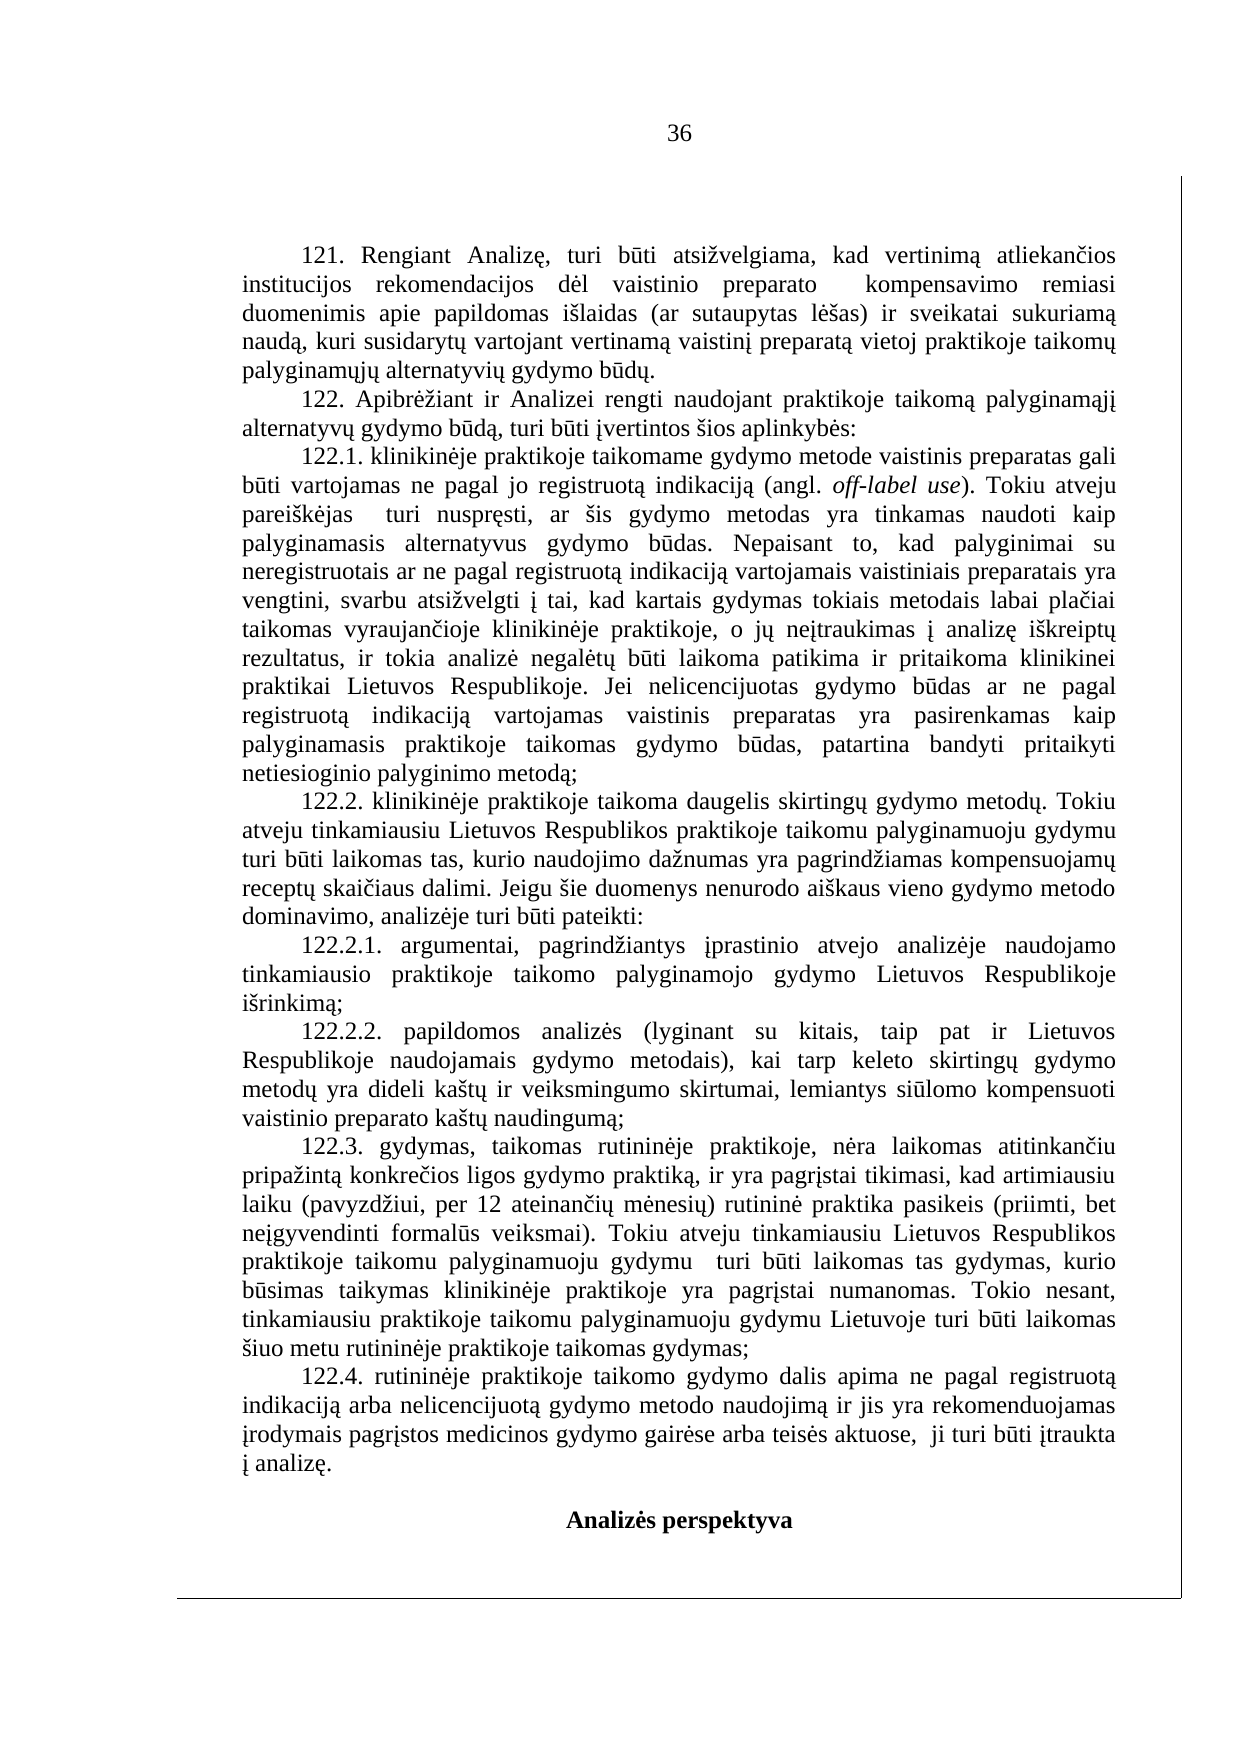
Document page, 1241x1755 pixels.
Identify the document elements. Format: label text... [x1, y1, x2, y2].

text 122.2.2. papildomos analizės (lyginant su kitais, taip pat ir Lietuvos Respublikoje naudojamais gydymo metodais), kai tarp keleto skirtingų gydymo metodų yra dideli kaštų ir veiksmingumo skirtumai, lemiantys siūlomo kompensuoti vaistinio preparato kaštų naudingumą; [177, 1016, 1181, 1131]
text 122.1. klinikinėje praktikoje taikomame gydymo metode vaistinis preparatas gali būti vartojamas ne pagal jo registruotą indikaciją (angl. off-label use). Tokiu atveju pareiškėjas turi nuspręsti, ar šis gydymo metodas yra tinkamas naudoti kaip palyginamasis alternatyvus gydymo būdas. Nepaisant to, kad palyginimai su neregistruotais ar ne pagal registruotą indikaciją vartojamais vaistiniais preparatais yra vengtini, svarbu atsižvelgti į tai, kad kartais gydymas tokiais metodais labai plačiai taikomas vyraujančioje klinikinėje praktikoje, o jų neįtraukimas į analizę iškreiptų rezultatus, ir tokia analizė negalėtų būti laikoma patikima ir pritaikoma klinikinei praktikai Lietuvos Respublikoje. Jei nelicencijuotas gydymo būdas ar ne pagal registruotą indikaciją vartojamas vaistinis preparatas yra pasirenkamas kaip palyginamasis praktikoje taikomas gydymo būdas, patartina bandyti pritaikyti netiesioginio palyginimo metodą; [177, 441, 1181, 786]
text 121. Rengiant Analizę, turi būti atsižvelgiama, kad vertinimą atliekančios institucijos rekomendacijos dėl vaistinio preparato kompensavimo remiasi duomenimis apie papildomas išlaidas (ar sutaupytas lėšas) ir sveikatai sukuriamą naudą, kuri susidarytų vartojant vertinamą vaistinį preparatą vietoj praktikoje taikomų palyginamųjų alternatyvių gydymo būdų. [177, 176, 1181, 384]
text 122.2. klinikinėje praktikoje taikoma daugelis skirtingų gydymo metodų. Tokiu atveju tinkamiausiu Lietuvos Respublikos praktikoje taikomu palyginamuoju gydymu turi būti laikomas tas, kurio naudojimo dažnumas yra pagrindžiamas kompensuojamų receptų skaičiaus dalimi. Jeigu šie duomenys nenurodo aiškaus vieno gydymo metodo dominavimo, analizėje turi būti pateikti: [177, 786, 1181, 930]
subtitle Analizės perspektyva [177, 1505, 1181, 1598]
text 122. Apibrėžiant ir Analizei rengti naudojant praktikoje taikomą palyginamąjį alternatyvų gydymo būdą, turi būti įvertintos šios aplinkybės: [177, 384, 1181, 441]
text 122.3. gydymas, taikomas rutininėje praktikoje, nėra laikomas atitinkančiu pripažintą konkrečios ligos gydymo praktiką, ir yra pagrįstai tikimasi, kad artimiausiu laiku (pavyzdžiui, per 12 ateinančių mėnesių) rutininė praktika pasikeis (priimti, bet neįgyvendinti formalūs veiksmai). Tokiu atveju tinkamiausiu Lietuvos Respublikos praktikoje taikomu palyginamuoju gydymu turi būti laikomas tas gydymas, kurio būsimas taikymas klinikinėje praktikoje yra pagrįstai numanomas. Tokio nesant, tinkamiausiu praktikoje taikomu palyginamuoju gydymu Lietuvoje turi būti laikomas šiuo metu rutininėje praktikoje taikomas gydymas; [177, 1131, 1181, 1361]
text 122.4. rutininėje praktikoje taikomo gydymo dalis apima ne pagal registruotą indikaciją arba nelicencijuotą gydymo metodo naudojimą ir jis yra rekomenduojamas įrodymais pagrįstos medicinos gydymo gairėse arba teisės aktuose, ji turi būti įtraukta į analizę. [177, 1361, 1181, 1476]
text 122.2.1. argumentai, pagrindžiantys įprastinio atvejo analizėje naudojamo tinkamiausio praktikoje taikomo palyginamojo gydymo Lietuvos Respublikoje išrinkimą; [177, 930, 1181, 1016]
